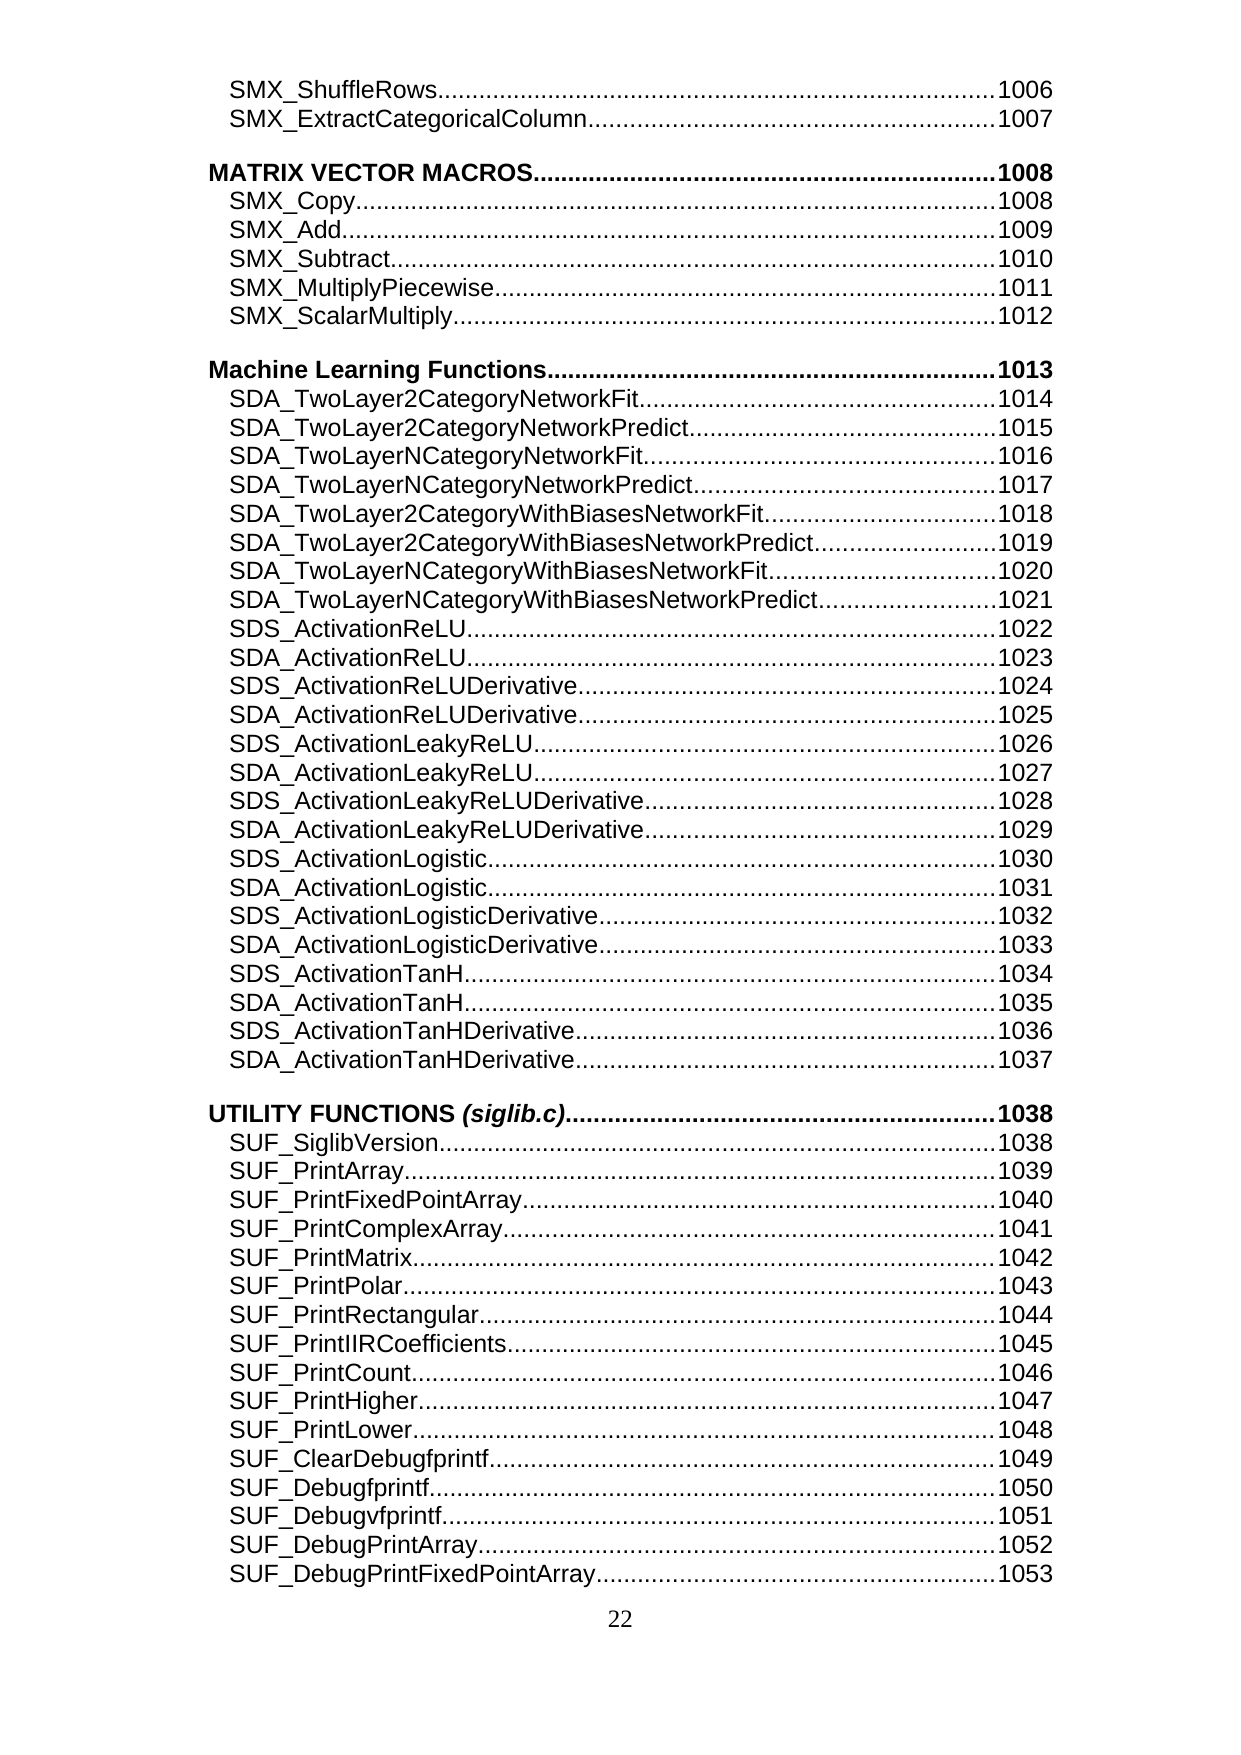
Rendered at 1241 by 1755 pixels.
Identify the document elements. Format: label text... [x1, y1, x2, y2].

text SDA_TwoLayer2CategoryNetworkFit 1014 [229, 384, 1053, 412]
text SUF_PrintHigher 1047 [229, 1386, 1053, 1415]
text SMX_Copy 1008 [229, 186, 1053, 215]
text SMX_ShuffleRows 1006 [229, 75, 1053, 104]
text SUF_PrintIIRCoefficients 1045 [229, 1329, 1053, 1357]
text SUF_PrintComplexArray 1041 [229, 1214, 1053, 1242]
text MATRIX VECTOR MACROS 1008 [208, 157, 1053, 186]
text UTILITY FUNCTIONS (siglib.c) 1038 [208, 1099, 1053, 1127]
text SDS_ActivationReLU 1022 [229, 614, 1053, 642]
text SDA_TwoLayer2CategoryWithBiasesNetworkPredict 1019 [229, 527, 1053, 556]
text SUF_Debugfprintf 1050 [229, 1472, 1053, 1501]
text SUF_PrintPolar 1043 [229, 1271, 1053, 1300]
text SDA_ActivationLeakyReLUDerivative 1029 [229, 815, 1053, 844]
text SUF_SiglibVersion 1038 [229, 1127, 1053, 1156]
text SDA_ActivationTanH 1035 [229, 987, 1053, 1016]
text SUF_PrintFixedPointArray 1040 [229, 1185, 1053, 1214]
text SDS_ActivationTanHDerivative 1036 [229, 1016, 1053, 1045]
text SDA_TwoLayerNCategoryWithBiasesNetworkPredict 1021 [229, 585, 1053, 614]
text SUF_Debugvfprintf 1051 [229, 1501, 1053, 1530]
text SDA_TwoLayerNCategoryNetworkPredict 1017 [229, 470, 1053, 499]
text SDS_ActivationLeakyReLUDerivative 1028 [229, 786, 1053, 815]
text SUF_PrintMatrix 1042 [229, 1242, 1053, 1271]
text SMX_Add 1009 [229, 215, 1053, 244]
text SDA_TwoLayerNCategoryWithBiasesNetworkFit 1020 [229, 556, 1053, 585]
text SDS_ActivationLogistic 1030 [229, 844, 1053, 872]
text SMX_ExtractCategoricalColumn 1007 [229, 104, 1053, 132]
text SUF_PrintCount 1046 [229, 1357, 1053, 1386]
text SMX_MultiplyPiecewise 1011 [229, 272, 1053, 301]
text SUF_PrintLower 1048 [229, 1415, 1053, 1444]
text SDS_ActivationReLUDerivative 1024 [229, 671, 1053, 700]
text SDA_ActivationLogistic 1031 [229, 872, 1053, 901]
text SDA_ActivationReLU 1023 [229, 642, 1053, 671]
text SMX_Subtract 1010 [229, 244, 1053, 272]
text SUF_ClearDebugfprintf 1049 [229, 1444, 1053, 1472]
text SDA_TwoLayerNCategoryNetworkFit 1016 [229, 441, 1053, 470]
text SDA_ActivationLeakyReLU 1027 [229, 757, 1053, 786]
text SDA_ActivationTanHDerivative 1037 [229, 1045, 1053, 1074]
text SDS_ActivationTanH 1034 [229, 959, 1053, 987]
text SUF_DebugPrintArray 1052 [229, 1530, 1053, 1559]
text SUF_PrintRectangular 1044 [229, 1300, 1053, 1329]
text SDA_TwoLayer2CategoryWithBiasesNetworkFit 1018 [229, 499, 1053, 527]
text SDS_ActivationLogisticDerivative 1032 [229, 901, 1053, 930]
text SDA_ActivationLogisticDerivative 1033 [229, 930, 1053, 959]
text SUF_DebugPrintFixedPointArray 1053 [229, 1559, 1053, 1587]
text SDA_TwoLayer2CategoryNetworkPredict 1015 [229, 412, 1053, 441]
text Machine Learning Functions 1013 [208, 355, 1053, 384]
text SDS_ActivationLeakyReLU 1026 [229, 729, 1053, 757]
text SUF_PrintArray 1039 [229, 1156, 1053, 1185]
text SDA_ActivationReLUDerivative 1025 [229, 700, 1053, 729]
text SMX_ScalarMultiply 1012 [229, 301, 1053, 330]
